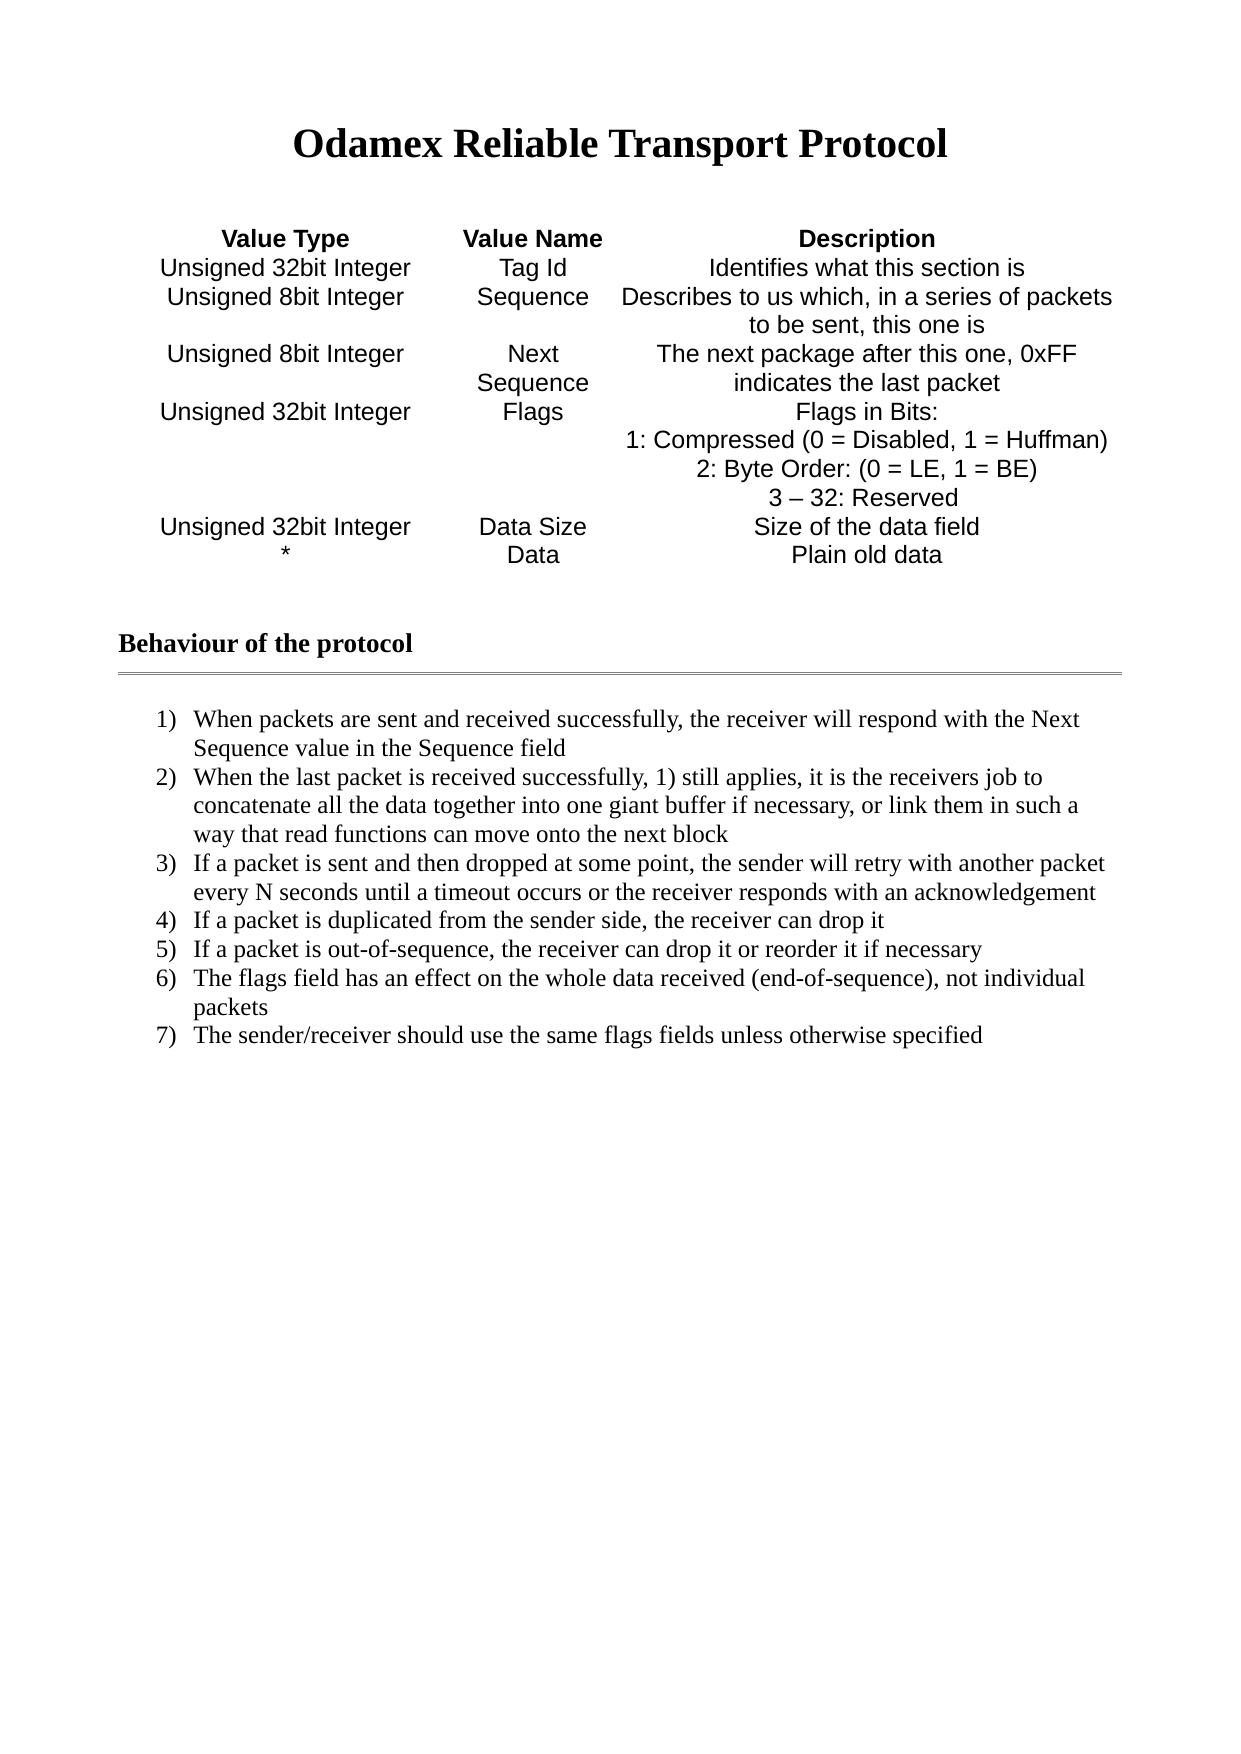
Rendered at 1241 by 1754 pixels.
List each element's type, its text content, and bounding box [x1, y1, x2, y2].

list If a packet is out-of-sequence, the receiver can drop it or reorder it if necessary [156, 934, 1122, 963]
table_cell Unsigned 32bit Integer [118, 253, 453, 282]
table_cell Unsigned 8bit Integer [118, 339, 453, 397]
table_cell Size of the data field [613, 512, 1121, 541]
table_cell Unsigned 32bit Integer [118, 512, 453, 541]
table_cell Flags in Bits: 1: Compressed (0 = Disabled, 1 = Huffman) 2: Byte Order: (0 = LE, 1 = BE) 3 – 32: Reserved [613, 397, 1121, 512]
list If a packet is sent and then dropped at some point, the sender will retry with another packet every N seconds until a timeout occurs or the receiver responds with an acknowledgement [156, 848, 1122, 905]
text Behaviour of the protocol [118, 627, 1122, 658]
table_cell Plain old data [613, 541, 1121, 569]
list The flags field has an effect on the whole data received (end-of-sequence), not individual packets [156, 963, 1122, 1020]
list The sender/receiver should use the same flags fields unless otherwise specified [156, 1020, 1122, 1049]
list When packets are sent and received successfully, the receiver will respond with the Next Sequence value in the Sequence field [156, 704, 1122, 762]
table_cell The next package after this one, 0xFF indicates the last packet [613, 339, 1121, 397]
list If a packet is duplicated from the sender side, the receiver can drop it [156, 905, 1122, 934]
table_cell Unsigned 32bit Integer [118, 397, 453, 512]
table_cell Next Sequence [453, 339, 613, 397]
table_cell Flags [453, 397, 613, 512]
list When the last packet is received successfully, 1) still applies, it is the receivers job to concatenate all the data together into one giant buffer if necessary, or link them in such a way that read functions can move onto the next block [156, 762, 1122, 848]
table_header Value Name [453, 224, 613, 253]
table_cell Tag Id [453, 253, 613, 282]
table_header Description [613, 224, 1121, 253]
table_header Value Type [118, 224, 453, 253]
table_cell Identifies what this section is [613, 253, 1121, 282]
table_cell Data [453, 541, 613, 569]
table_cell Describes to us which, in a series of packets to be sent, this one is [613, 282, 1121, 339]
table_cell Data Size [453, 512, 613, 541]
table_cell Unsigned 8bit Integer [118, 282, 453, 339]
table_cell * [118, 541, 453, 569]
table_cell Sequence [453, 282, 613, 339]
